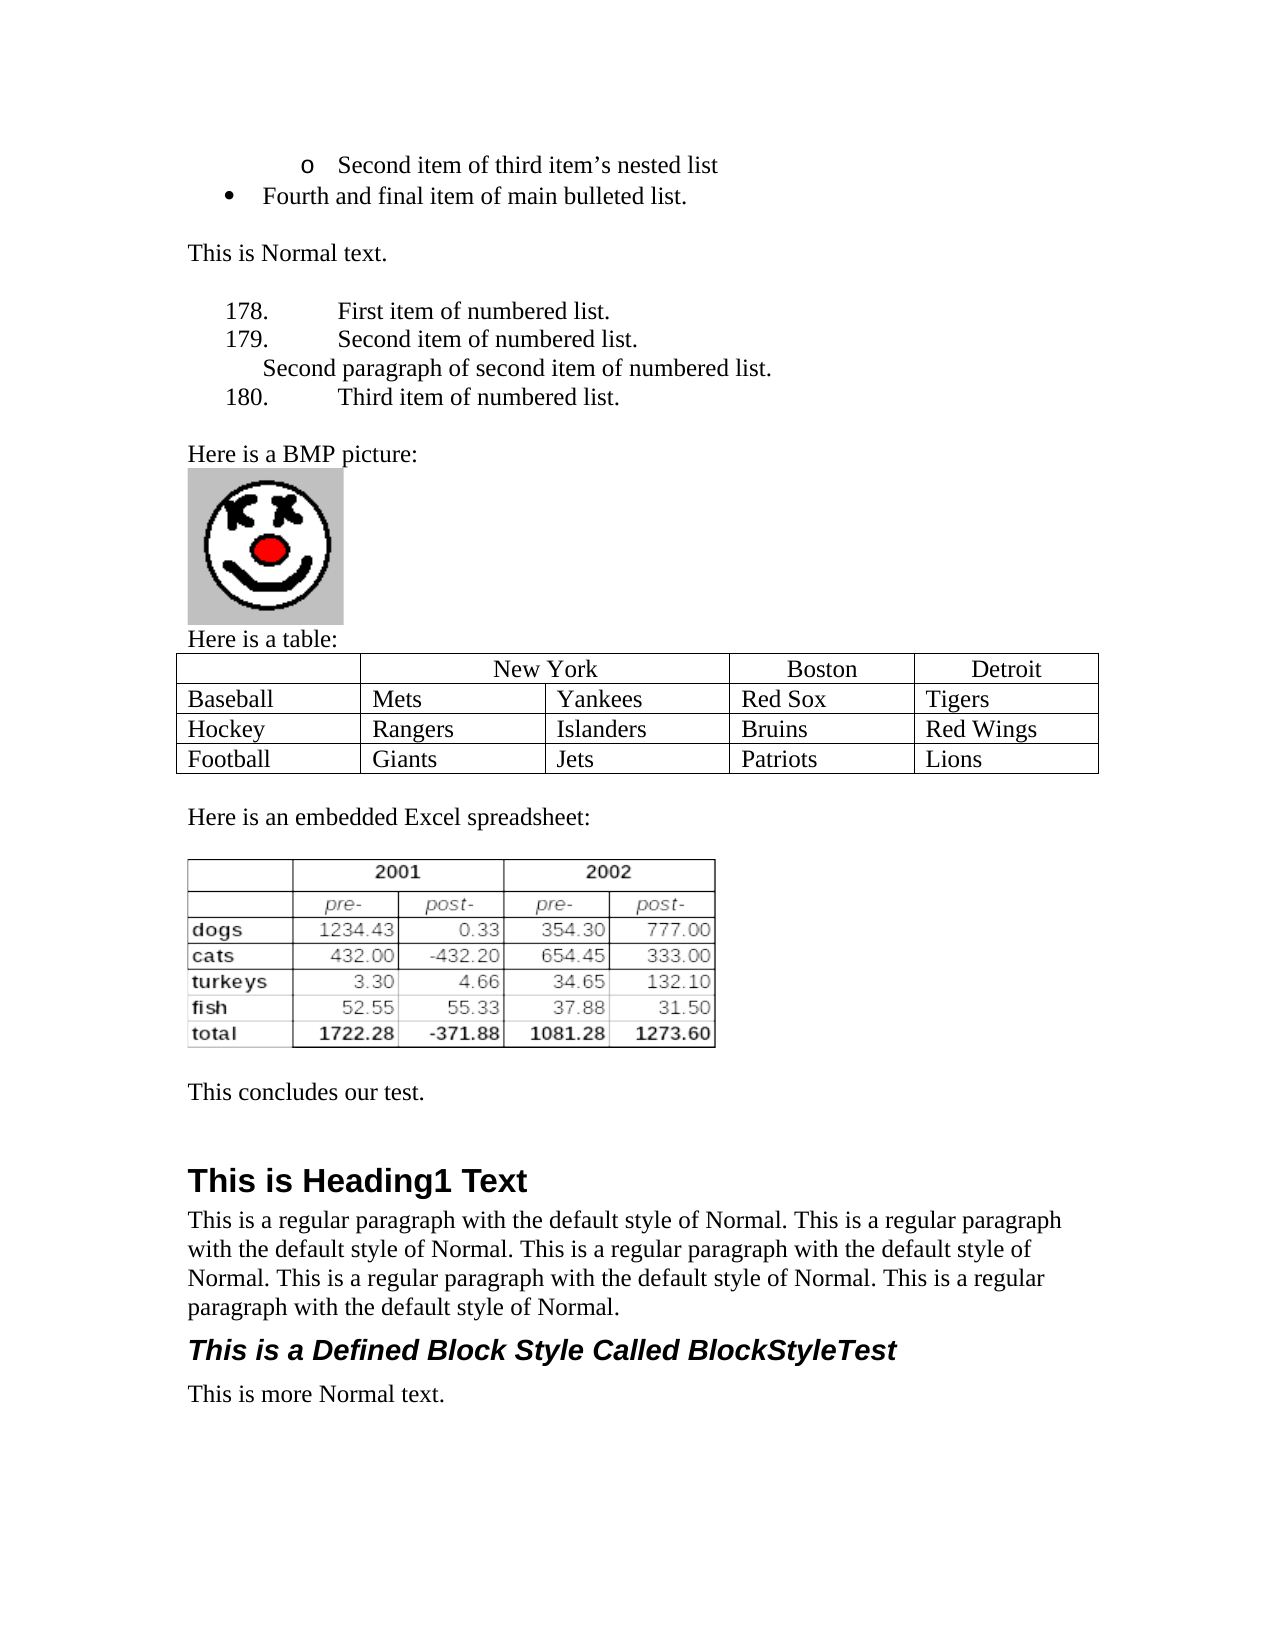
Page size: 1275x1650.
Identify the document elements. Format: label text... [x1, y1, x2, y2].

table_cell Rangers [361, 714, 545, 743]
table_cell Football [177, 744, 360, 772]
table_cell Patriots [730, 744, 914, 772]
picture [187, 468, 344, 625]
subtitle This is Heading1 Text [187, 1161, 1087, 1199]
table_cell Tigers [915, 684, 1098, 713]
text Second paragraph of second item of numbered list. [262, 353, 1087, 382]
table_header [177, 654, 360, 683]
table_cell Bruins [730, 714, 914, 743]
table_cell Mets [361, 684, 545, 713]
table_cell Giants [361, 744, 545, 772]
list First item of numbered list. [225, 296, 1087, 324]
table_cell Jets [546, 744, 729, 772]
text Here is an embedded Excel spreadsheet: [187, 802, 1087, 831]
list Second item of third item’s nested list [300, 150, 1087, 181]
table_cell Islanders [546, 714, 729, 743]
table_header Detroit [915, 654, 1098, 683]
text Here is a BMP picture: [187, 439, 1087, 468]
text This is Normal text. [187, 238, 1087, 267]
table_header New York [361, 654, 729, 683]
list Third item of numbered list. [225, 382, 1087, 411]
text This concludes our test. [187, 1077, 1087, 1106]
table_cell Yankees [546, 684, 729, 713]
table_cell Red Wings [915, 714, 1098, 743]
table_cell Baseball [177, 684, 360, 713]
text Here is a table: [187, 624, 1087, 653]
text This is a Defined Block Style Called BlockStyleTest [187, 1333, 1087, 1367]
list Fourth and final item of main bulleted list. [225, 181, 1087, 209]
text This is more Normal text. [187, 1379, 1087, 1408]
list Second item of numbered list. [225, 324, 1087, 353]
table_cell Red Sox [730, 684, 914, 713]
table_cell Lions [915, 744, 1098, 772]
table_cell Hockey [177, 714, 360, 743]
table_header Boston [730, 654, 914, 683]
text This is a regular paragraph with the default style of Normal. This is a regular paragraph with the default style of Normal. This is a regular paragraph with the default style of Normal. This is a regular paragraph with the default style of Normal. This is a regular paragraph with the default style of Normal. [187, 1206, 1087, 1321]
